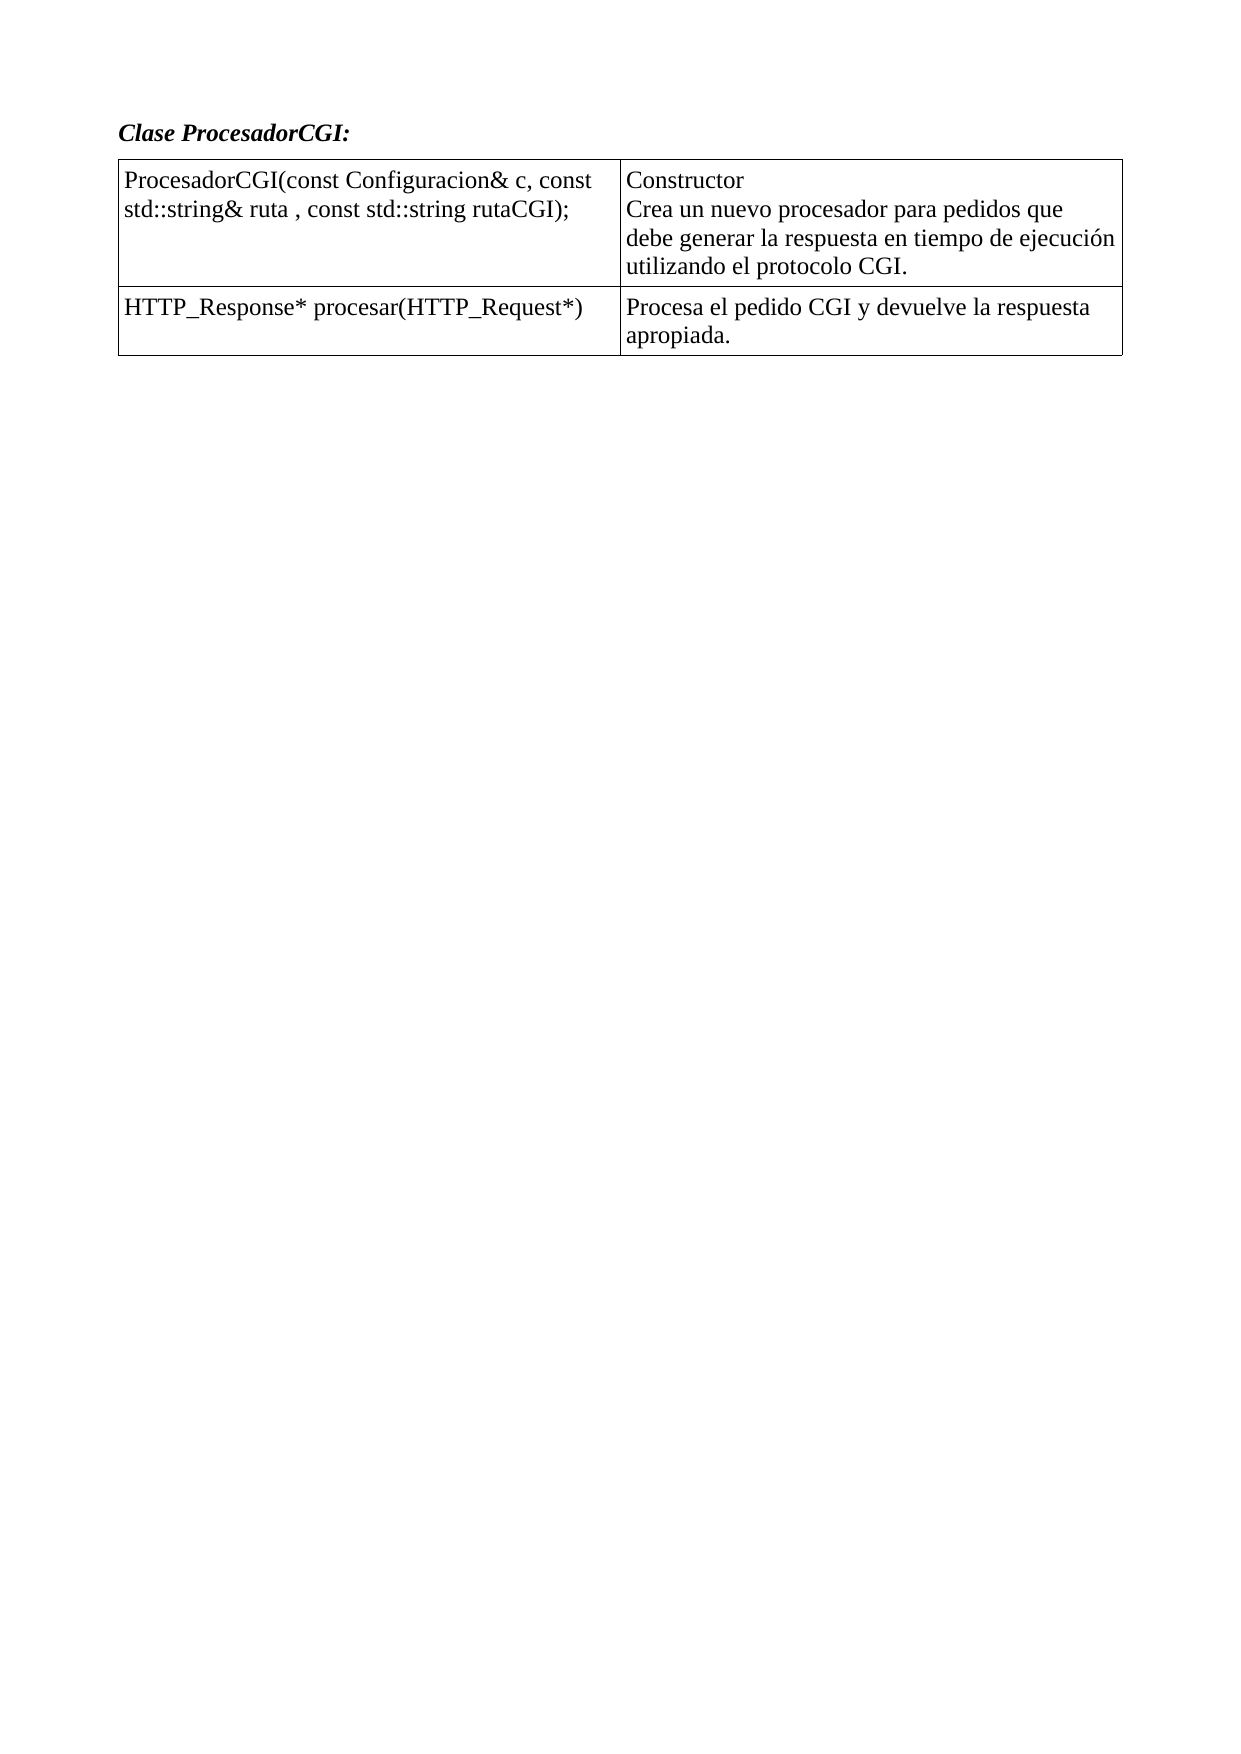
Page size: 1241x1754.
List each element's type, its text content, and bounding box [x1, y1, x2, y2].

table_cell HTTP_Response* procesar(HTTP_Request*) [119, 287, 620, 355]
text Clase ProcesadorCGI: [118, 118, 1122, 147]
table_header ProcesadorCGI(const Configuracion& c, const std::string& ruta , const std::string rutaCGI); [119, 160, 620, 286]
table_cell Procesa el pedido CGI y devuelve la respuesta apropiada. [621, 287, 1122, 355]
table_header Constructor Crea un nuevo procesador para pedidos que debe generar la respuesta en tiempo de ejecución utilizando el protocolo CGI. [621, 160, 1122, 286]
